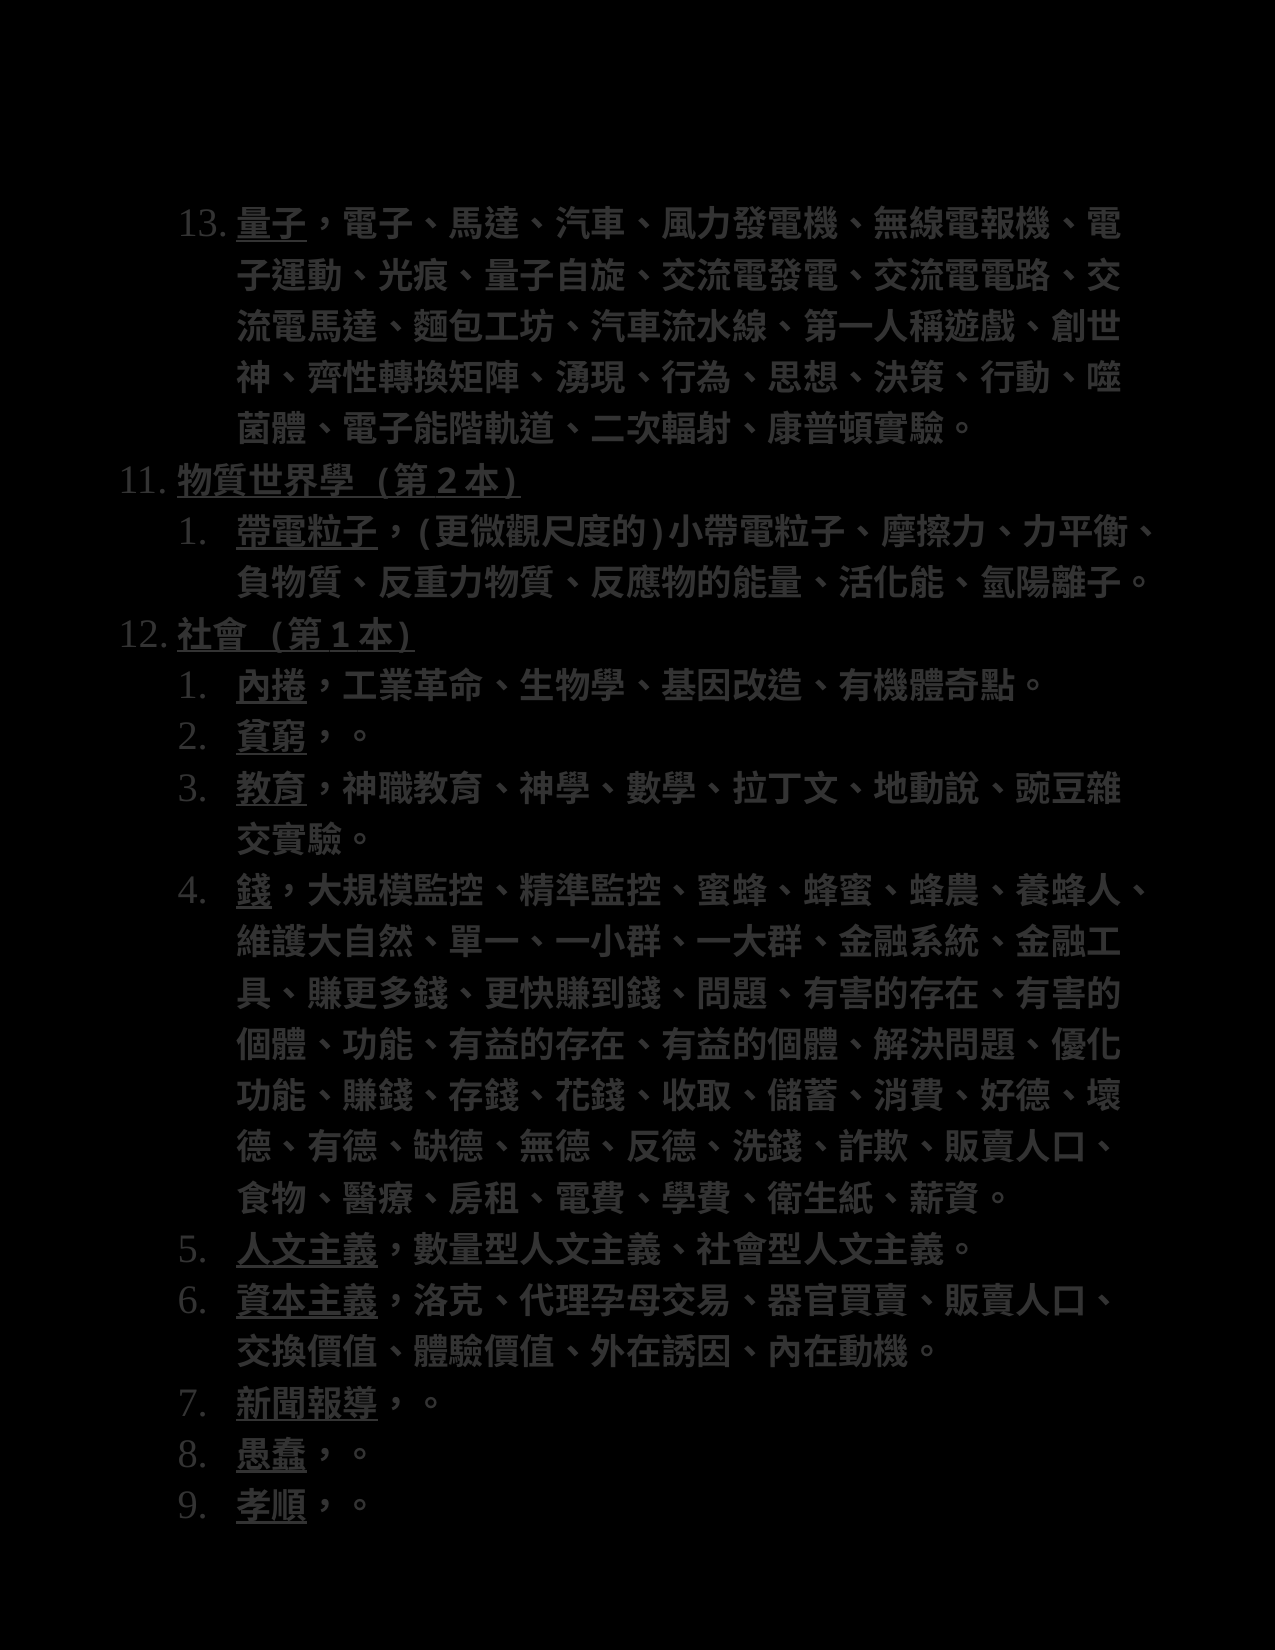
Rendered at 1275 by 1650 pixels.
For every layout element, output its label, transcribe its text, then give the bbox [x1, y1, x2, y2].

list 愚蠢，。 [177, 1426, 1157, 1477]
list 社會 (第1本) [118, 606, 1157, 657]
list 內捲，工業革命、生物學、基因改造、有機體奇點。 [177, 657, 1157, 709]
list 物質世界學 (第2本) [118, 452, 1157, 503]
list 帶電粒子，(更微觀尺度的)小帶電粒子、摩擦力、力平衡、負物質、反重力物質、反應物的能量、活化能、氫陽離子。 [177, 503, 1157, 606]
list 錢，大規模監控、精準監控、蜜蜂、蜂蜜、蜂農、養蜂人、維護大自然、單一、一小群、一大群、金融系統、金融工具、賺更多錢、更快賺到錢、問題、有害的存在、有害的個體、功能、有益的存在、有益的個體、解決問題、優化功能、賺錢、存錢、花錢、收取、儲蓄、消費、好德、壞德、有德、缺德、無德、反德、洗錢、詐欺、販賣人口、食物、醫療、房租、電費、學費、衛生紙、薪資。 [177, 862, 1157, 1221]
list 孝順，。 [177, 1477, 1157, 1529]
list 貧窮，。 [177, 709, 1157, 760]
list 量子，電子、馬達、汽車、風力發電機、無線電報機、電子運動、光痕、量子自旋、交流電發電、交流電電路、交流電馬達、麵包工坊、汽車流水線、第一人稱遊戲、創世神、齊性轉換矩陣、湧現、行為、思想、決策、行動、噬菌體、電子能階軌道、二次輻射、康普頓實驗。 [177, 196, 1157, 452]
list 教育，神職教育、神學、數學、拉丁文、地動說、豌豆雜交實驗。 [177, 760, 1157, 862]
list 資本主義，洛克、代理孕母交易、器官買賣、販賣人口、交換價值、體驗價值、外在誘因、內在動機。 [177, 1272, 1157, 1375]
list 新聞報導，。 [177, 1375, 1157, 1426]
list 人文主義，數量型人文主義、社會型人文主義。 [177, 1221, 1157, 1272]
